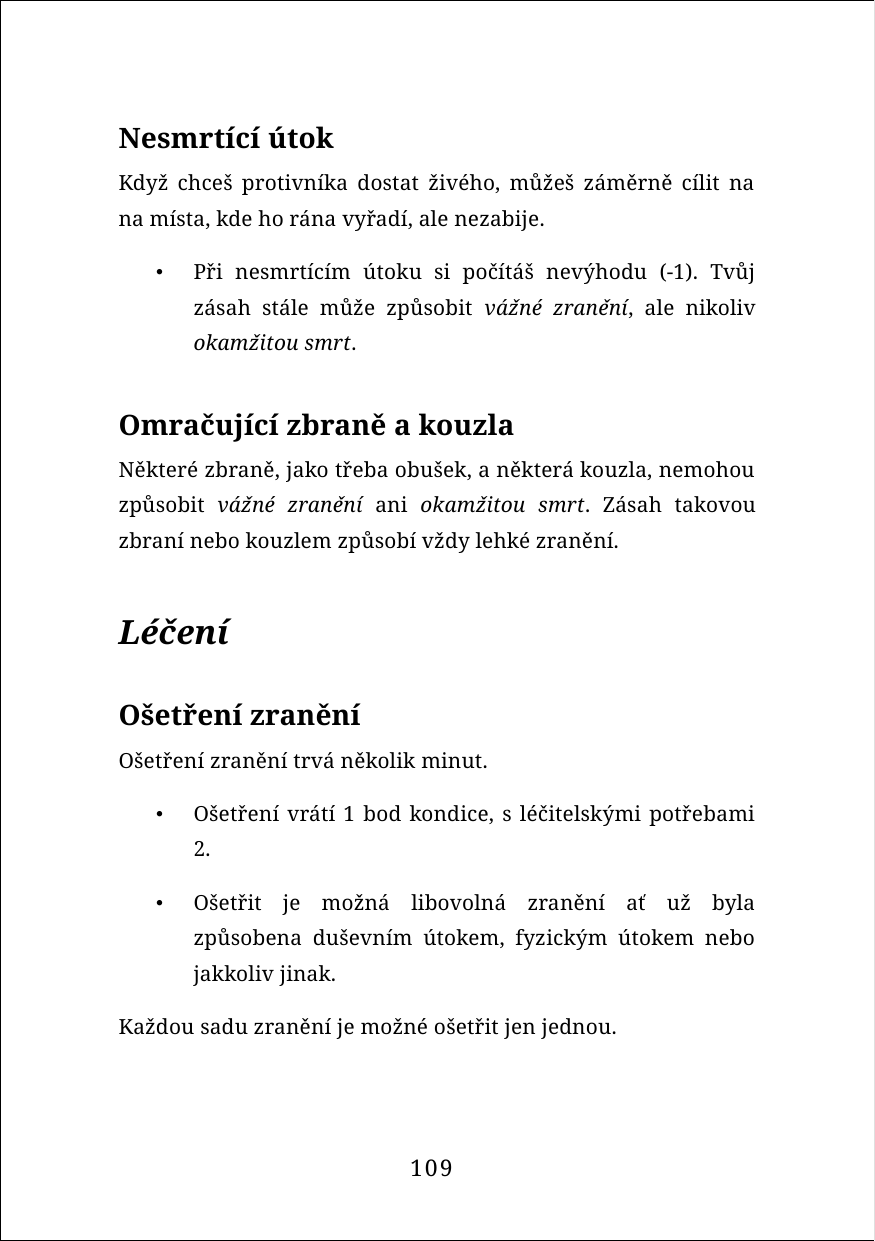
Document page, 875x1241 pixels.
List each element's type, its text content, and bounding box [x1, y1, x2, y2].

list Ošetřit je možná libovolná zranění ať už byla způsobena duševním útokem, fyzickým útokem nebo jakkoliv jinak. [156, 888, 756, 987]
text Když chceš protivníka dostat živého, můžeš záměrně cílit na na místa, kde ho rána vyřadí, ale nezabije. [118, 168, 756, 232]
subtitle Ošetření zranění [118, 696, 756, 734]
list Při nesmrtícím útoku si počítáš nevýhodu (-1). Tvůj zásah stále může způsobit vážné zranění, ale nikoliv okamžitou smrt. [156, 257, 756, 357]
text Ošetření zranění trvá několik minut. [118, 746, 756, 774]
subtitle Nesmrtící útok [118, 118, 756, 157]
text Některé zbraně, jako třeba obušek, a některá kouzla, nemohou způsobit vážné zranění ani okamžitou smrt. Zásah takovou zbraní nebo kouzlem způsobí vždy lehké zranění. [118, 455, 756, 554]
subtitle Omračující zbraně a kouzla [118, 405, 756, 443]
list Ošetření vrátí 1 bod kondice, s léčitelskými potřebami 2. [156, 799, 756, 863]
text Každou sadu zranění je možné ošetřit jen jednou. [118, 1012, 756, 1041]
subtitle Léčení [118, 609, 756, 654]
